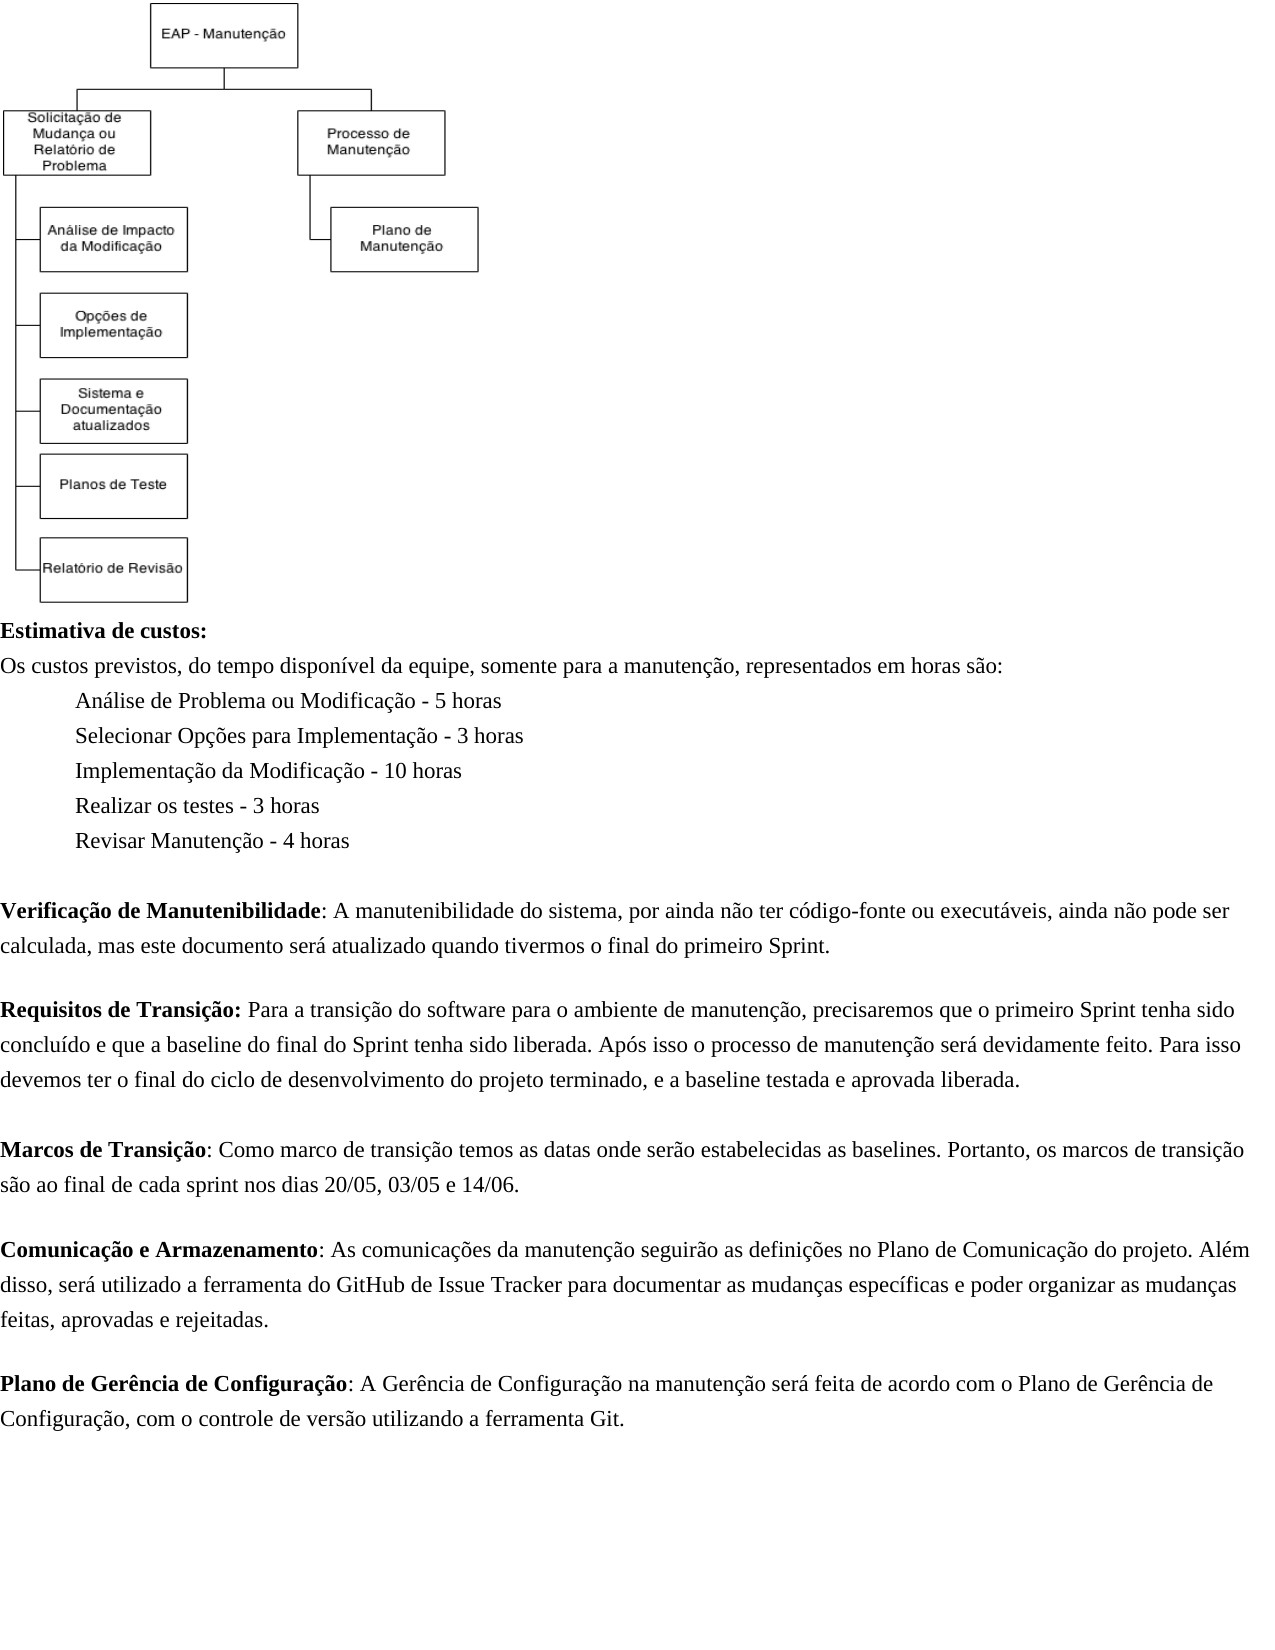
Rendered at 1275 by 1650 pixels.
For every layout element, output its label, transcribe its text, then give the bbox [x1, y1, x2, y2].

text Comunicação e Armazenamento: As comunicações da manutenção seguirão as definições no Plano de Comunicação do projeto. Além disso, será utilizado a ferramenta do GitHub de Issue Tracker para documentar as mudanças específicas e poder organizar as mudanças feitas, aprovadas e rejeitadas. [0, 1237, 1275, 1332]
text Revisar Manutenção - 4 horas [0, 828, 1275, 854]
text Marcos de Transição: Como marco de transição temos as datas onde serão estabelecidas as baselines. Portanto, os marcos de transição são ao final de cada sprint nos dias 20/05, 03/05 e 14/06. [0, 1137, 1275, 1198]
text Selecionar Opções para Implementação - 3 horas [0, 723, 1275, 749]
text Realizar os testes - 3 horas [0, 793, 1275, 819]
picture [3, 3, 480, 606]
text Os custos previstos, do tempo disponível da equipe, somente para a manutenção, representados em horas são: [0, 653, 1275, 679]
text Verificação de Manutenibilidade: A manutenibilidade do sistema, por ainda não ter código-fonte ou executáveis, ainda não pode ser calculada, mas este documento será atualizado quando tivermos o final do primeiro Sprint. [0, 898, 1275, 959]
text Implementação da Modificação - 10 horas [0, 758, 1275, 784]
text Estimativa de custos: [0, 618, 1275, 644]
text Requisitos de Transição: Para a transição do software para o ambiente de manutenção, precisaremos que o primeiro Sprint tenha sido concluído e que a baseline do final do Sprint tenha sido liberada. Após isso o processo de manutenção será devidamente feito. Para isso devemos ter o final do ciclo de desenvolvimento do projeto terminado, e a baseline testada e aprovada liberada. [0, 997, 1275, 1093]
text Análise de Problema ou Modificação - 5 horas [0, 688, 1275, 714]
text Plano de Gerência de Configuração: A Gerência de Configuração na manutenção será feita de acordo com o Plano de Gerência de Configuração, com o controle de versão utilizando a ferramenta Git. [0, 1371, 1275, 1431]
